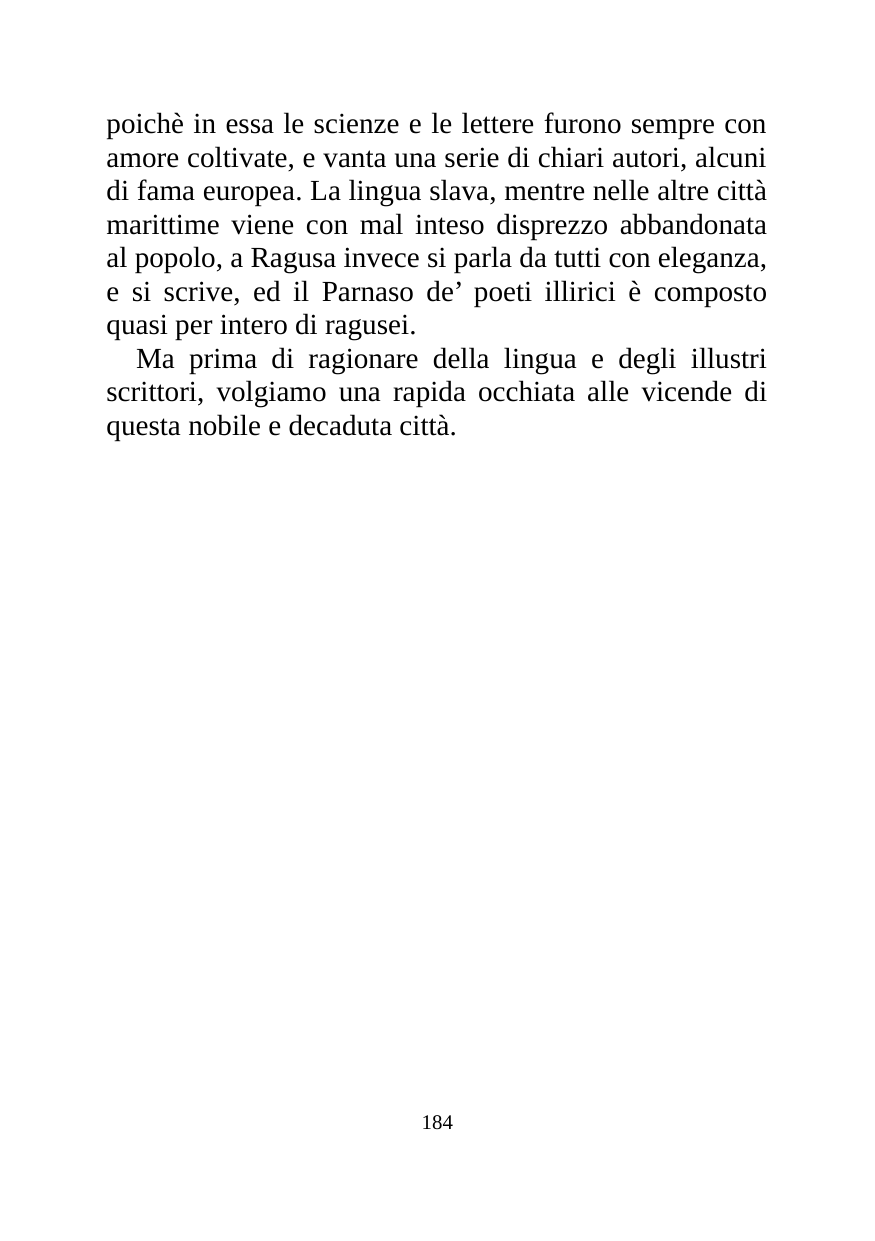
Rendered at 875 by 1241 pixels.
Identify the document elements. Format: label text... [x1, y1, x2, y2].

text poichè in essa le scienze e le lettere furono sempre con amore coltivate, e vanta una serie di chiari autori, alcuni di fama europea. La lingua slava, mentre nelle altre città marittime viene con mal inteso disprezzo abbandonata al popolo, a Ragusa invece si parla da tutti con eleganza, e si scrive, ed il Parnaso de’ poeti illirici è composto quasi per intero di ragusei. [106, 106, 768, 341]
text Ma prima di ragionare della lingua e degli illustri scrittori, volgiamo una rapida occhiata alle vicende di questa nobile e decaduta città. [106, 341, 768, 442]
